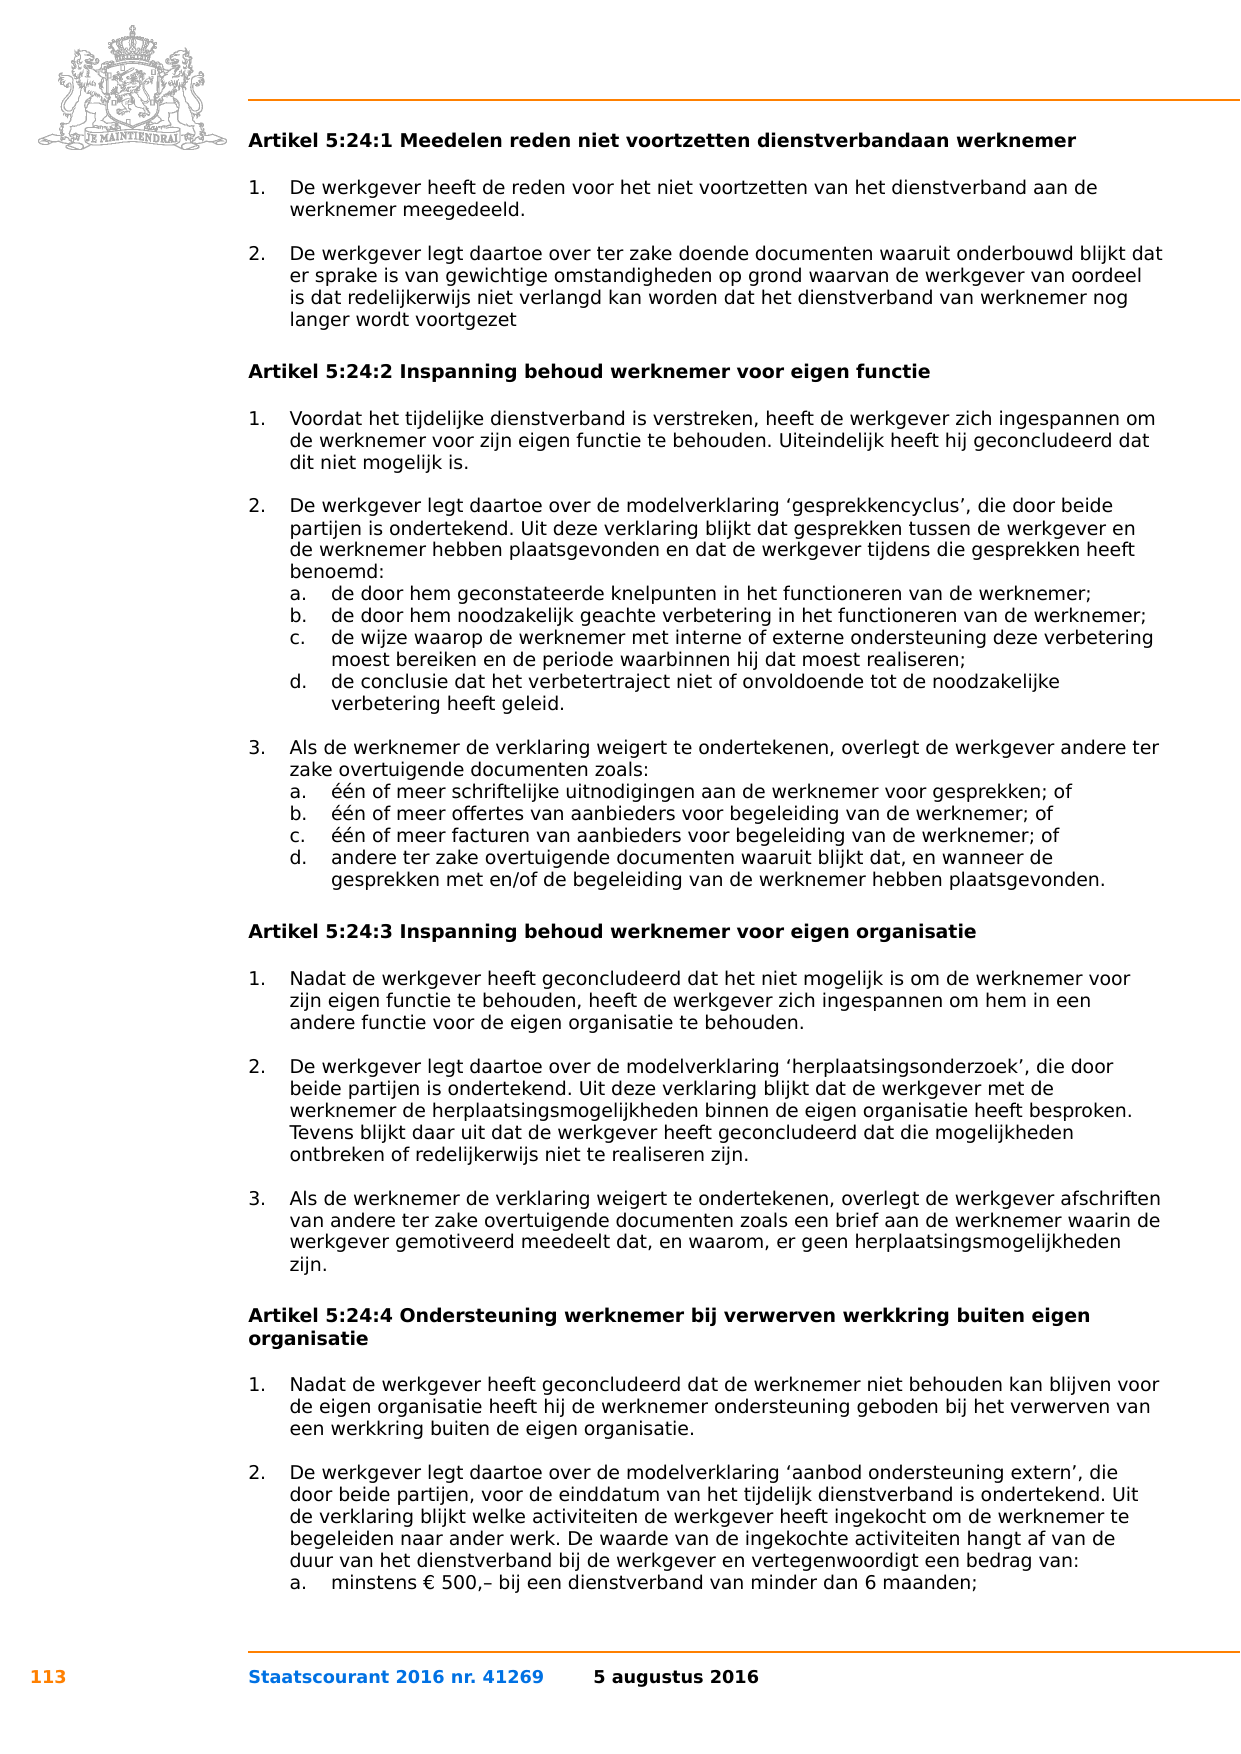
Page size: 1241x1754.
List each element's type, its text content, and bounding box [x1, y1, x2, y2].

text 1. Voordat het tijdelijke dienstverband is verstreken, heeft de werkgever zich ingespannen om de werknemer voor zijn eigen functie te behouden. Uiteindelijk heeft hij geconcludeerd dat dit niet mogelijk is. [248, 408, 1163, 473]
text 2. De werkgever legt daartoe over de modelverklaring ‘herplaatsingsonderzoek’, die door beide partijen is ondertekend. Uit deze verklaring blijkt dat de werkgever met de werknemer de herplaatsingsmogelijkheden binnen de eigen organisatie heeft besproken. Tevens blijkt daar uit dat de werkgever heeft geconcludeerd dat die mogelijkheden ontbreken of redelijkerwijs niet te realiseren zijn. [248, 1056, 1163, 1166]
text 3. Als de werknemer de verklaring weigert te ondertekenen, overlegt de werkgever andere ter zake overtuigende documenten zoals: [248, 737, 1163, 781]
text c. de wijze waarop de werknemer met interne of externe ondersteuning deze verbetering moest bereiken en de periode waarbinnen hij dat moest realiseren; [289, 627, 1163, 671]
subtitle Artikel 5:24:1 Meedelen reden niet voortzetten dienstverbandaan werknemer [248, 130, 1163, 152]
picture [38, 25, 227, 150]
text b. één of meer offertes van aanbieders voor begeleiding van de werknemer; of [289, 803, 1163, 825]
text d. de conclusie dat het verbetertraject niet of onvoldoende tot de noodzakelijke verbetering heeft geleid. [289, 671, 1163, 715]
subtitle Artikel 5:24:2 Inspanning behoud werknemer voor eigen functie [248, 361, 1163, 383]
text a. de door hem geconstateerde knelpunten in het functioneren van de werknemer; [289, 583, 1163, 605]
text 2. De werkgever legt daartoe over de modelverklaring ‘gesprekkencyclus’, die door beide partijen is ondertekend. Uit deze verklaring blijkt dat gesprekken tussen de werkgever en de werknemer hebben plaatsgevonden en dat de werkgever tijdens die gesprekken heeft benoemd: [248, 495, 1163, 583]
text 3. Als de werknemer de verklaring weigert te ondertekenen, overlegt de werkgever afschriften van andere ter zake overtuigende documenten zoals een brief aan de werknemer waarin de werkgever gemotiveerd meedeelt dat, en waarom, er geen herplaatsingsmogelijkheden zijn. [248, 1187, 1163, 1275]
subtitle Artikel 5:24:4 Ondersteuning werknemer bij verwerven werkkring buiten eigen organisatie [248, 1305, 1163, 1349]
text d. andere ter zake overtuigende documenten waaruit blijkt dat, en wanneer de gesprekken met en/of de begeleiding van de werknemer hebben plaatsgevonden. [289, 847, 1163, 891]
text a. minstens € 500,– bij een dienstverband van minder dan 6 maanden; [289, 1572, 1163, 1594]
text a. één of meer schriftelijke uitnodigingen aan de werknemer voor gesprekken; of [289, 781, 1163, 803]
text 1. Nadat de werkgever heeft geconcludeerd dat de werknemer niet behouden kan blijven voor de eigen organisatie heeft hij de werknemer ondersteuning geboden bij het verwerven van een werkkring buiten de eigen organisatie. [248, 1374, 1163, 1440]
text c. één of meer facturen van aanbieders voor begeleiding van de werknemer; of [289, 825, 1163, 847]
text b. de door hem noodzakelijk geachte verbetering in het functioneren van de werknemer; [289, 605, 1163, 627]
text 1. Nadat de werkgever heeft geconcludeerd dat het niet mogelijk is om de werknemer voor zijn eigen functie te behouden, heeft de werkgever zich ingespannen om hem in een andere functie voor de eigen organisatie te behouden. [248, 968, 1163, 1034]
text 1. De werkgever heeft de reden voor het niet voortzetten van het dienstverband aan de werknemer meegedeeld. [248, 177, 1163, 221]
text 2. De werkgever legt daartoe over ter zake doende documenten waaruit onderbouwd blijkt dat er sprake is van gewichtige omstandigheden op grond waarvan de werkgever van oordeel is dat redelijkerwijs niet verlangd kan worden dat het dienstverband van werknemer nog langer wordt voortgezet [248, 243, 1163, 331]
text 2. De werkgever legt daartoe over de modelverklaring ‘aanbod ondersteuning extern’, die door beide partijen, voor de einddatum van het tijdelijk dienstverband is ondertekend. Uit de verklaring blijkt welke activiteiten de werkgever heeft ingekocht om de werknemer te begeleiden naar ander werk. De waarde van de ingekochte activiteiten hangt af van de duur van het dienstverband bij de werkgever en vertegenwoordigt een bedrag van: [248, 1462, 1163, 1572]
subtitle Artikel 5:24:3 Inspanning behoud werknemer voor eigen organisatie [248, 921, 1163, 943]
